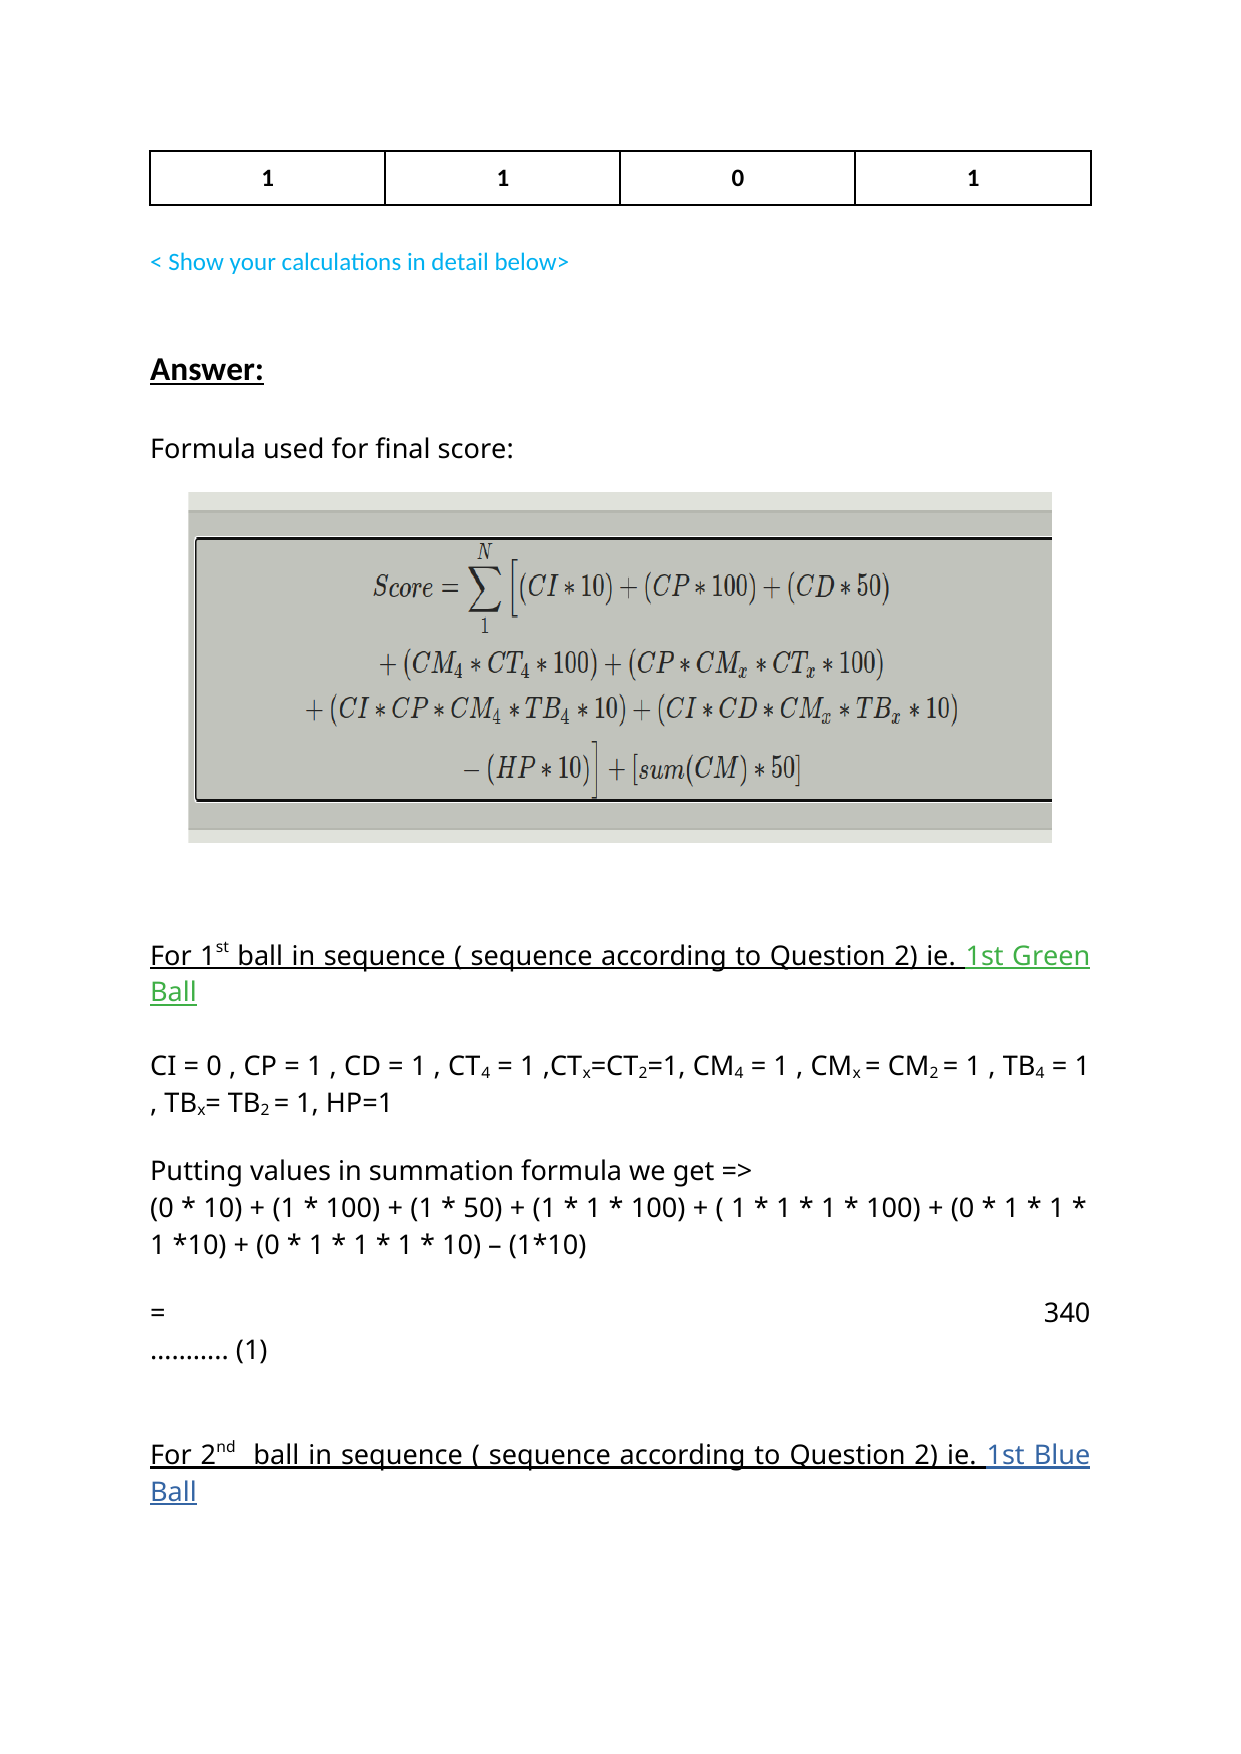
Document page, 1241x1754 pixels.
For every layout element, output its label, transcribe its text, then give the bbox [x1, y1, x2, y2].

table_cell 0 [621, 152, 854, 203]
text Answer: [150, 348, 1090, 389]
picture [580, 533, 1052, 843]
text For 2nd ball in sequence ( sequence according to Question 2) ie. 1st Blue [150, 1435, 1090, 1466]
table_cell 1 [856, 152, 1090, 203]
text (0 * 10) + (1 * 100) + (1 * 50) + (1 * 1 * 100) + ( 1 * 1 * 1 * 100) + (0 * 1 * 1 * 1 *10) + (0 * 1 * 1 * 1 * 10) – (1*10) [150, 1188, 1090, 1262]
text Putting values in summation formula we get => [150, 1152, 1090, 1188]
text CI = 0 , CP = 1 , CD = 1 , CT4 = 1 ,CTx=CT2=1, CM4 = 1 , CMx = CM2 = 1 , TB4 = 1 , TBx= TB2 = 1, HP=1 [150, 1047, 1090, 1120]
text Ball [150, 969, 1090, 1010]
text = 340 ……….. (1) [150, 1293, 1090, 1367]
table_cell 1 [151, 152, 384, 203]
text Formula used for final score: [150, 429, 1090, 466]
text Ball [150, 1469, 1090, 1509]
text For 1st ball in sequence ( sequence according to Question 2) ie. 1st Green [150, 936, 1090, 967]
table_cell 1 [386, 152, 619, 203]
text < Show your calculations in detail below> [150, 246, 1090, 277]
